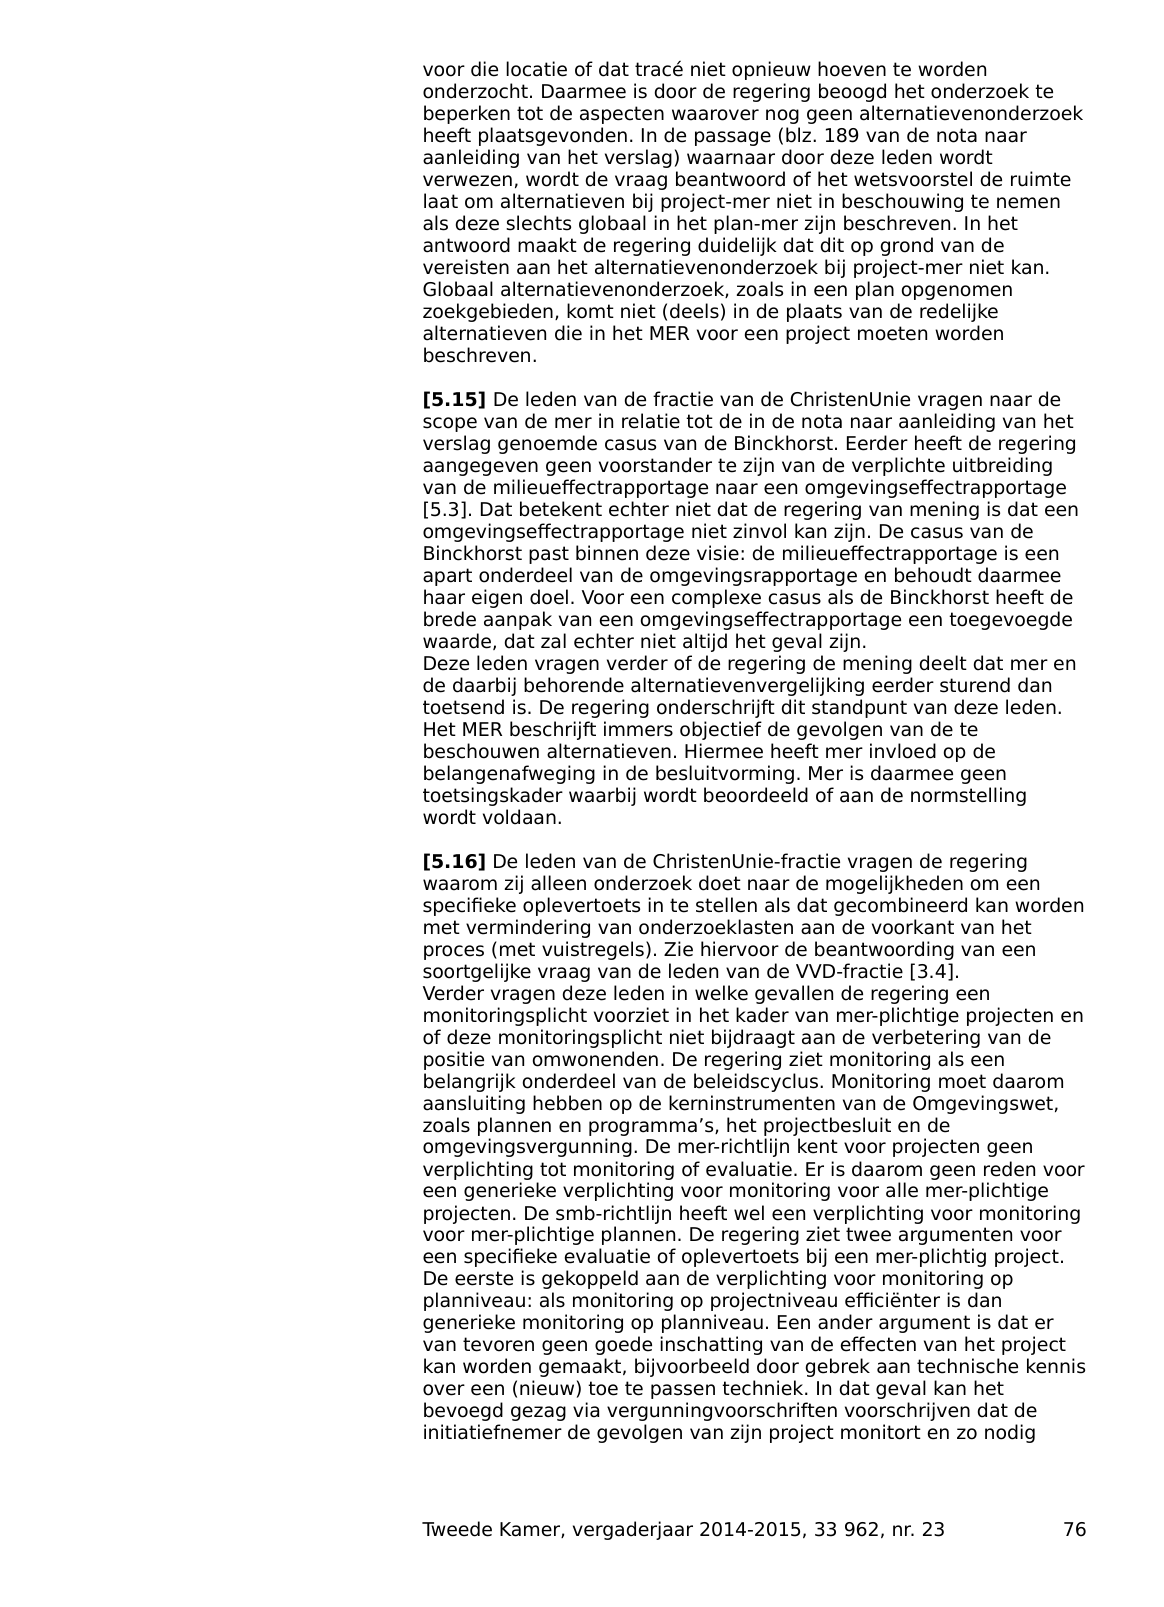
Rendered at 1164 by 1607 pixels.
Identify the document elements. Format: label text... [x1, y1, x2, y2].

text [5.16] De leden van de ChristenUnie-fractie vragen de regering waarom zij alleen onderzoek doet naar de mogelijkheden om een specifieke oplevertoets in te stellen als dat gecombineerd kan worden met vermindering van onderzoeklasten aan de voorkant van het proces (met vuistregels). Zie hiervoor de beantwoording van een soortgelijke vraag van de leden van de VVD-fractie [3.4]. [422, 851, 1087, 983]
text Deze leden vragen verder of de regering de mening deelt dat mer en de daarbij behorende alternatievenvergelijking eerder sturend dan toetsend is. De regering onderschrijft dit standpunt van deze leden. Het MER beschrijft immers objectief de gevolgen van de te beschouwen alternatieven. Hiermee heeft mer invloed op de belangenafweging in de besluitvorming. Mer is daarmee geen toetsingskader waarbij wordt beoordeeld of aan de normstelling wordt voldaan. [422, 653, 1087, 828]
text voor die locatie of dat tracé niet opnieuw hoeven te worden onderzocht. Daarmee is door de regering beoogd het onderzoek te beperken tot de aspecten waarover nog geen alternatievenonderzoek heeft plaatsgevonden. In de passage (blz. 189 van de nota naar aanleiding van het verslag) waarnaar door deze leden wordt verwezen, wordt de vraag beantwoord of het wetsvoorstel de ruimte laat om alternatieven bij project-mer niet in beschouwing te nemen als deze slechts globaal in het plan-mer zijn beschreven. In het antwoord maakt de regering duidelijk dat dit op grond van de vereisten aan het alternatievenonderzoek bij project-mer niet kan. Globaal alternatievenonderzoek, zoals in een plan opgenomen zoekgebieden, komt niet (deels) in de plaats van de redelijke alternatieven die in het MER voor een project moeten worden beschreven. [422, 59, 1087, 367]
text [5.15] De leden van de fractie van de ChristenUnie vragen naar de scope van de mer in relatie tot de in de nota naar aanleiding van het verslag genoemde casus van de Binckhorst. Eerder heeft de regering aangegeven geen voorstander te zijn van de verplichte uitbreiding van de milieueffectrapportage naar een omgevingseffectrapportage [5.3]. Dat betekent echter niet dat de regering van mening is dat een omgevingseffectrapportage niet zinvol kan zijn. De casus van de Binckhorst past binnen deze visie: de milieueffectrapportage is een apart onderdeel van de omgevingsrapportage en behoudt daarmee haar eigen doel. Voor een complexe casus als de Binckhorst heeft de brede aanpak van een omgevingseffectrapportage een toegevoegde waarde, dat zal echter niet altijd het geval zijn. [422, 389, 1087, 653]
text Verder vragen deze leden in welke gevallen de regering een monitoringsplicht voorziet in het kader van mer-plichtige projecten en of deze monitoringsplicht niet bijdraagt aan de verbetering van de positie van omwonenden. De regering ziet monitoring als een belangrijk onderdeel van de beleidscyclus. Monitoring moet daarom aansluiting hebben op de kerninstrumenten van de Omgevingswet, zoals plannen en programma’s, het projectbesluit en de omgevingsvergunning. De mer-richtlijn kent voor projecten geen verplichting tot monitoring of evaluatie. Er is daarom geen reden voor een generieke verplichting voor monitoring voor alle mer-plichtige projecten. De smb-richtlijn heeft wel een verplichting voor monitoring voor mer-plichtige plannen. De regering ziet twee argumenten voor een specifieke evaluatie of oplevertoets bij een mer-plichtig project. De eerste is gekoppeld aan de verplichting voor monitoring op planniveau: als monitoring op projectniveau efficiënter is dan generieke monitoring op planniveau. Een ander argument is dat er van tevoren geen goede inschatting van de effecten van het project kan worden gemaakt, bijvoorbeeld door gebrek aan technische kennis over een (nieuw) toe te passen techniek. In dat geval kan het bevoegd gezag via vergunningvoorschriften voorschrijven dat de initiatiefnemer de gevolgen van zijn project monitort en zo nodig [422, 983, 1087, 1444]
